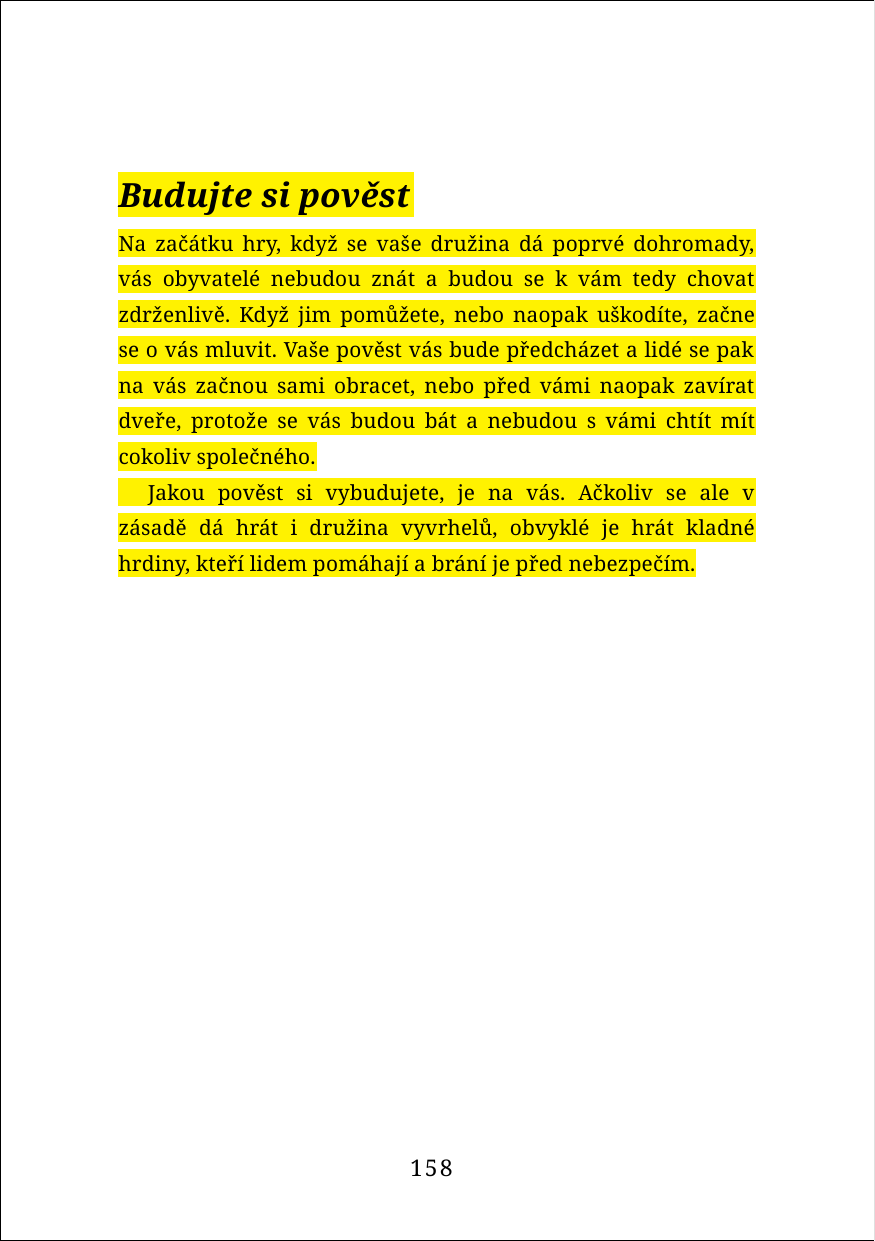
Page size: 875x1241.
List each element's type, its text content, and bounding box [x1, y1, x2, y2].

subtitle Budujte si pověst [118, 172, 756, 217]
text Na začátku hry, když se vaše družina dá poprvé dohromady, vás obyvatelé nebudou znát a budou se k vám tedy chovat zdrženlivě. Když jim pomůžete, nebo naopak uškodíte, začne se o vás mluvit. Vaše pověst vás bude předcházet a lidé se pak na vás začnou sami obracet, nebo před vámi naopak zavírat dveře, protože se vás budou bát a nebudou s vámi chtít mít cokoliv společného. Jakou pověst si vybudujete, je na vás. Ačkoliv se ale v zásadě dá hrát i družina vyvrhelů, obvyklé je hrát kladné hrdiny, kteří lidem pomáhají a brání je před nebezpečím. [118, 229, 756, 577]
